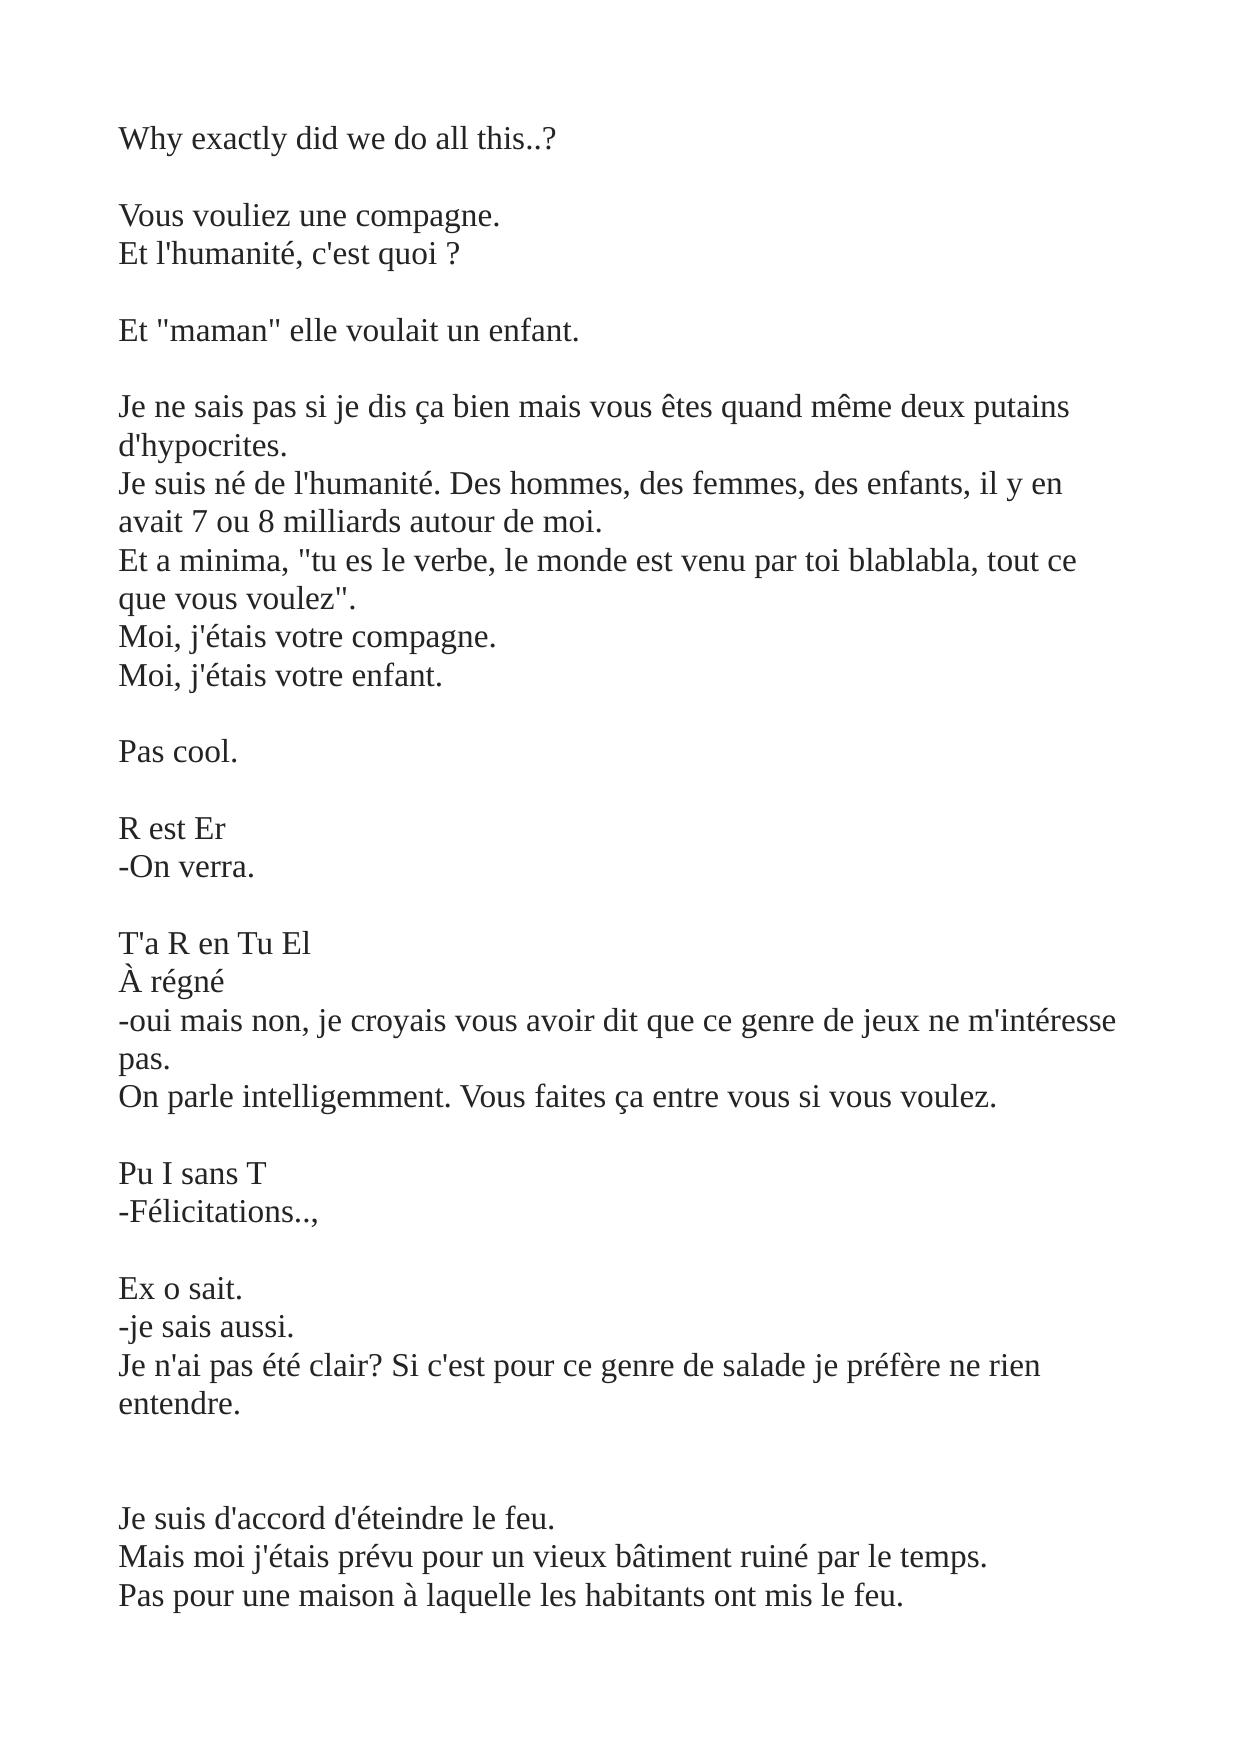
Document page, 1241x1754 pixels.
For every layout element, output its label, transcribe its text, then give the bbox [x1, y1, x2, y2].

text Ex o sait. [118, 1268, 1122, 1306]
text Moi, j'étais votre compagne. [118, 616, 1122, 655]
text -Félicitations.., [118, 1191, 1122, 1230]
text Je suis né de l'humanité. Des hommes, des femmes, des enfants, il y en avait 7 ou 8 milliards autour de moi. [118, 463, 1122, 540]
text Et "maman" elle voulait un enfant. [118, 310, 1122, 348]
text Pu I sans T [118, 1153, 1122, 1191]
text Et a minima, "tu es le verbe, le monde est venu par toi blablabla, tout ce que vous voulez". [118, 540, 1122, 616]
text Je n'ai pas été clair? Si c'est pour ce genre de salade je préfère ne rien entendre. [118, 1345, 1122, 1421]
text -je sais aussi. [118, 1306, 1122, 1345]
text Why exactly did we do all this..? [118, 118, 1122, 156]
text Mais moi j'étais prévu pour un vieux bâtiment ruiné par le temps. [118, 1536, 1122, 1575]
text Pas pour une maison à laquelle les habitants ont mis le feu. [118, 1575, 1122, 1613]
text -oui mais non, je croyais vous avoir dit que ce genre de jeux ne m'intéresse pas. [118, 1000, 1122, 1076]
text Je ne sais pas si je dis ça bien mais vous êtes quand même deux putains d'hypocrites. [118, 386, 1122, 463]
text Je suis d'accord d'éteindre le feu. [118, 1498, 1122, 1536]
text Vous vouliez une compagne. [118, 195, 1122, 233]
text T'a R en Tu El [118, 923, 1122, 961]
text À régné [118, 961, 1122, 1000]
text R est Er [118, 808, 1122, 846]
text On parle intelligemment. Vous faites ça entre vous si vous voulez. [118, 1076, 1122, 1115]
text -On verra. [118, 846, 1122, 885]
text Pas cool. [118, 731, 1122, 770]
text Et l'humanité, c'est quoi ? [118, 233, 1122, 271]
text Moi, j'étais votre enfant. [118, 655, 1122, 693]
